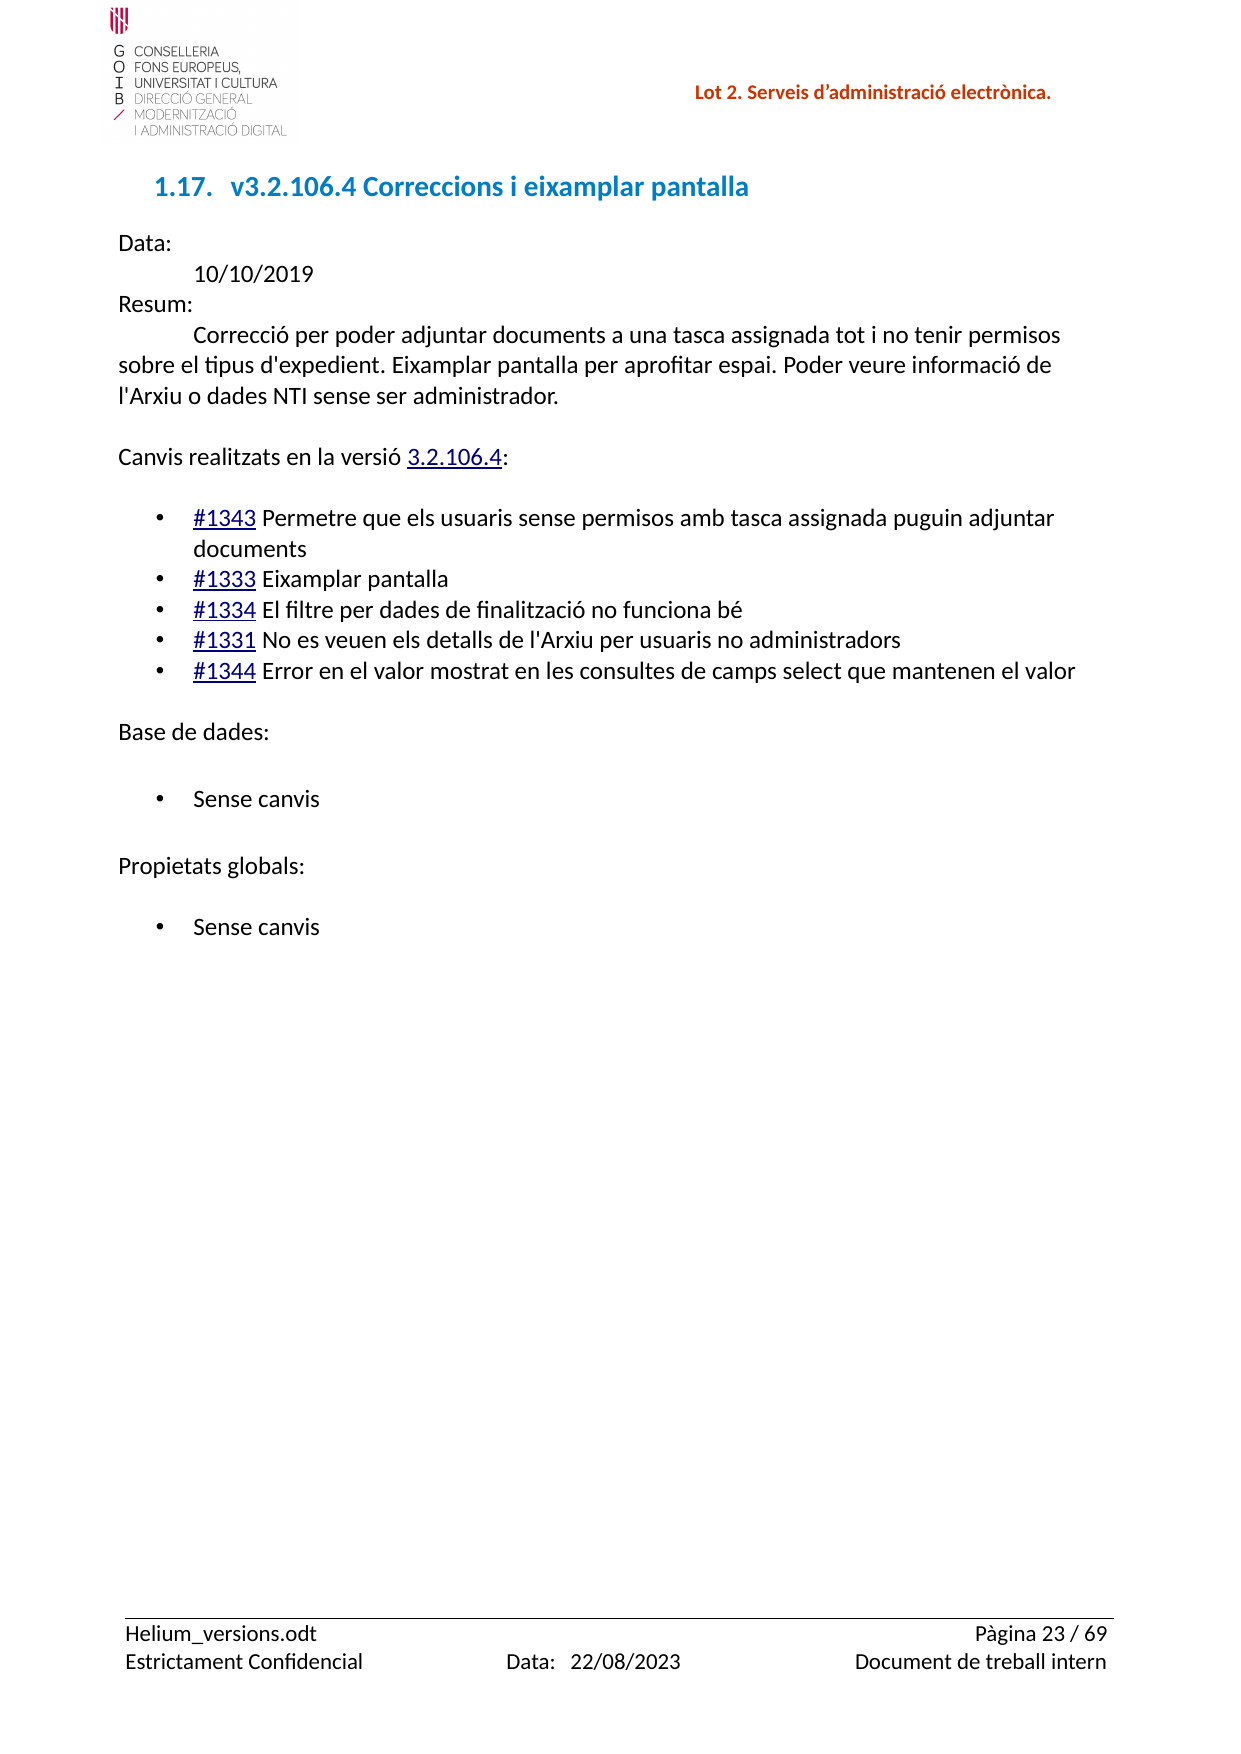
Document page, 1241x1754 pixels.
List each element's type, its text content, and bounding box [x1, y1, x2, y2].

list #1333 Eixamplar pantalla [156, 563, 1122, 594]
list Sense canvis [156, 783, 1122, 813]
text 10/10/2019 [118, 258, 1122, 289]
subtitle v3.2.106.4 Correccions i eixamplar pantalla [153, 168, 1122, 204]
text Correcció per poder adjuntar documents a una tasca assignada tot i no tenir permisos sobre el tipus d'expedient. Eixamplar pantalla per aprofitar espai. Poder veure informació de l'Arxiu o dades NTI sense ser administrador. [118, 319, 1122, 411]
list #1343 Permetre que els usuaris sense permisos amb tasca assignada puguin adjuntar documents [156, 502, 1122, 563]
list #1344 Error en el valor mostrat en les consultes de camps select que mantenen el valor [156, 655, 1122, 685]
list Sense canvis [156, 911, 1122, 941]
text Canvis realitzats en la versió 3.2.106.4: [118, 441, 1122, 472]
text Propietats globals: [118, 850, 1122, 880]
list #1334 El filtre per dades de finalització no funciona bé [156, 594, 1122, 624]
text Base de dades: [118, 716, 1122, 746]
text Data: [118, 228, 1122, 258]
list #1331 No es veuen els detalls de l'Arxiu per usuaris no administradors [156, 624, 1122, 655]
picture [100, 0, 297, 144]
text Resum: [118, 289, 1122, 319]
